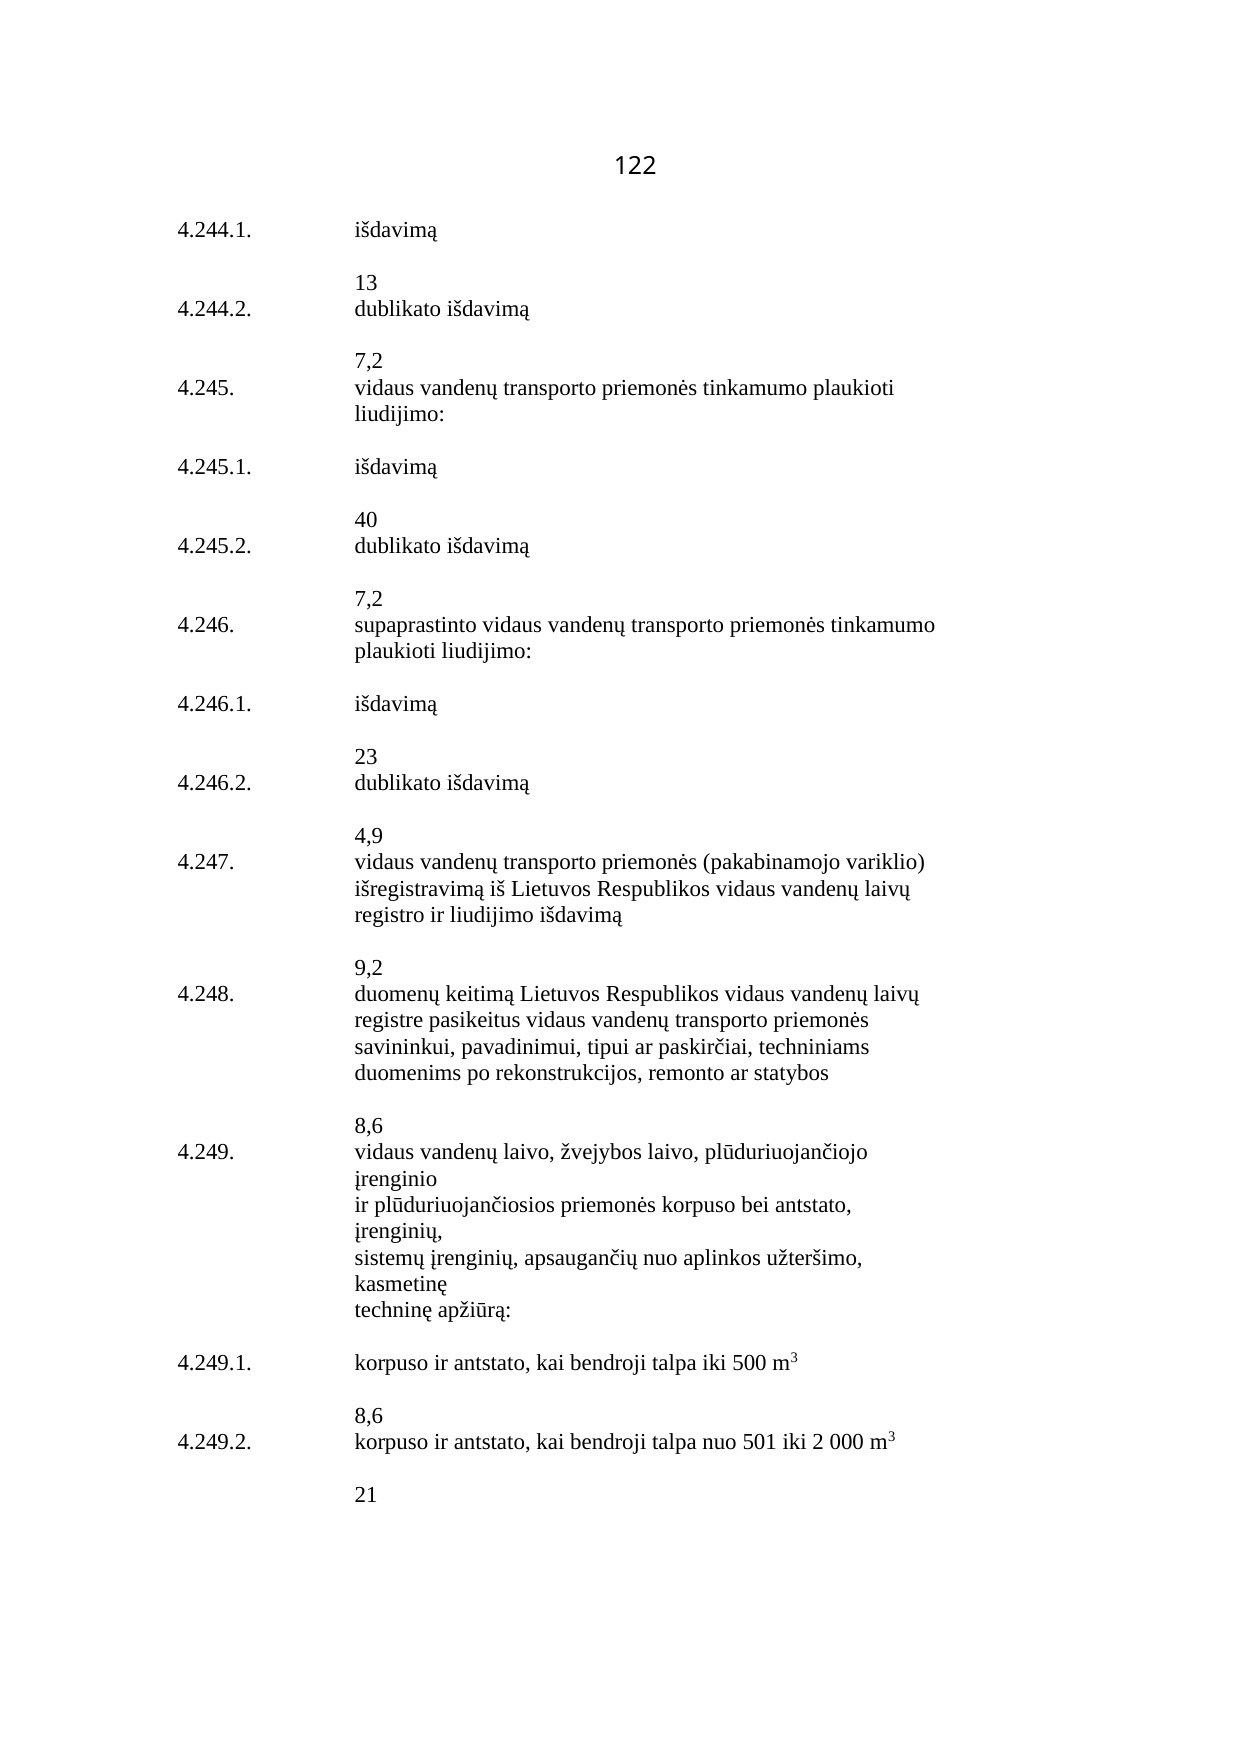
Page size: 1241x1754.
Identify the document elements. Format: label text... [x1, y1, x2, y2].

text išregistravimą iš Lietuvos Respublikos vidaus vandenų laivų [354, 875, 945, 901]
text 4.246.1. išdavimą 23 [177, 690, 945, 769]
text ir plūduriuojančiosios priemonės korpuso bei antstato, įrenginių, [354, 1191, 945, 1244]
text duomenims po rekonstrukcijos, remonto ar statybos 8,6 [354, 1059, 945, 1138]
text 4.249.2. korpuso ir antstato, kai bendroji talpa nuo 501 iki 2 000 m3 21 [177, 1428, 945, 1507]
text 4.244.2. dublikato išdavimą 7,2 [177, 295, 945, 374]
text sistemų įrenginių, apsaugančių nuo aplinkos užteršimo, kasmetinę [354, 1244, 945, 1296]
text 4.245. vidaus vandenų transporto priemonės tinkamumo plaukioti [177, 374, 945, 400]
text 4.249. vidaus vandenų laivo, žvejybos laivo, plūduriuojančiojo įrenginio [177, 1138, 945, 1191]
text 4.244.1. išdavimą 13 [177, 216, 945, 295]
text registre pasikeitus vidaus vandenų transporto priemonės [354, 1006, 945, 1033]
text 4.246.2. dublikato išdavimą 4,9 [177, 769, 945, 848]
text 4.245.1. išdavimą 40 [177, 453, 945, 532]
text 4.246. supaprastinto vidaus vandenų transporto priemonės tinkamumo [177, 611, 945, 637]
text plaukioti liudijimo: [354, 637, 945, 690]
text 4.245.2. dublikato išdavimą 7,2 [177, 532, 945, 611]
text savininkui, pavadinimui, tipui ar paskirčiai, techniniams [354, 1033, 945, 1059]
text 4.249.1. korpuso ir antstato, kai bendroji talpa iki 500 m3 8,6 [177, 1349, 945, 1428]
text techninę apžiūrą: [354, 1296, 945, 1349]
text liudijimo: [354, 400, 945, 453]
text registro ir liudijimo išdavimą 9,2 [354, 901, 945, 980]
text 4.247. vidaus vandenų transporto priemonės (pakabinamojo variklio) [177, 848, 945, 875]
text 4.248. duomenų keitimą Lietuvos Respublikos vidaus vandenų laivų [177, 980, 945, 1006]
